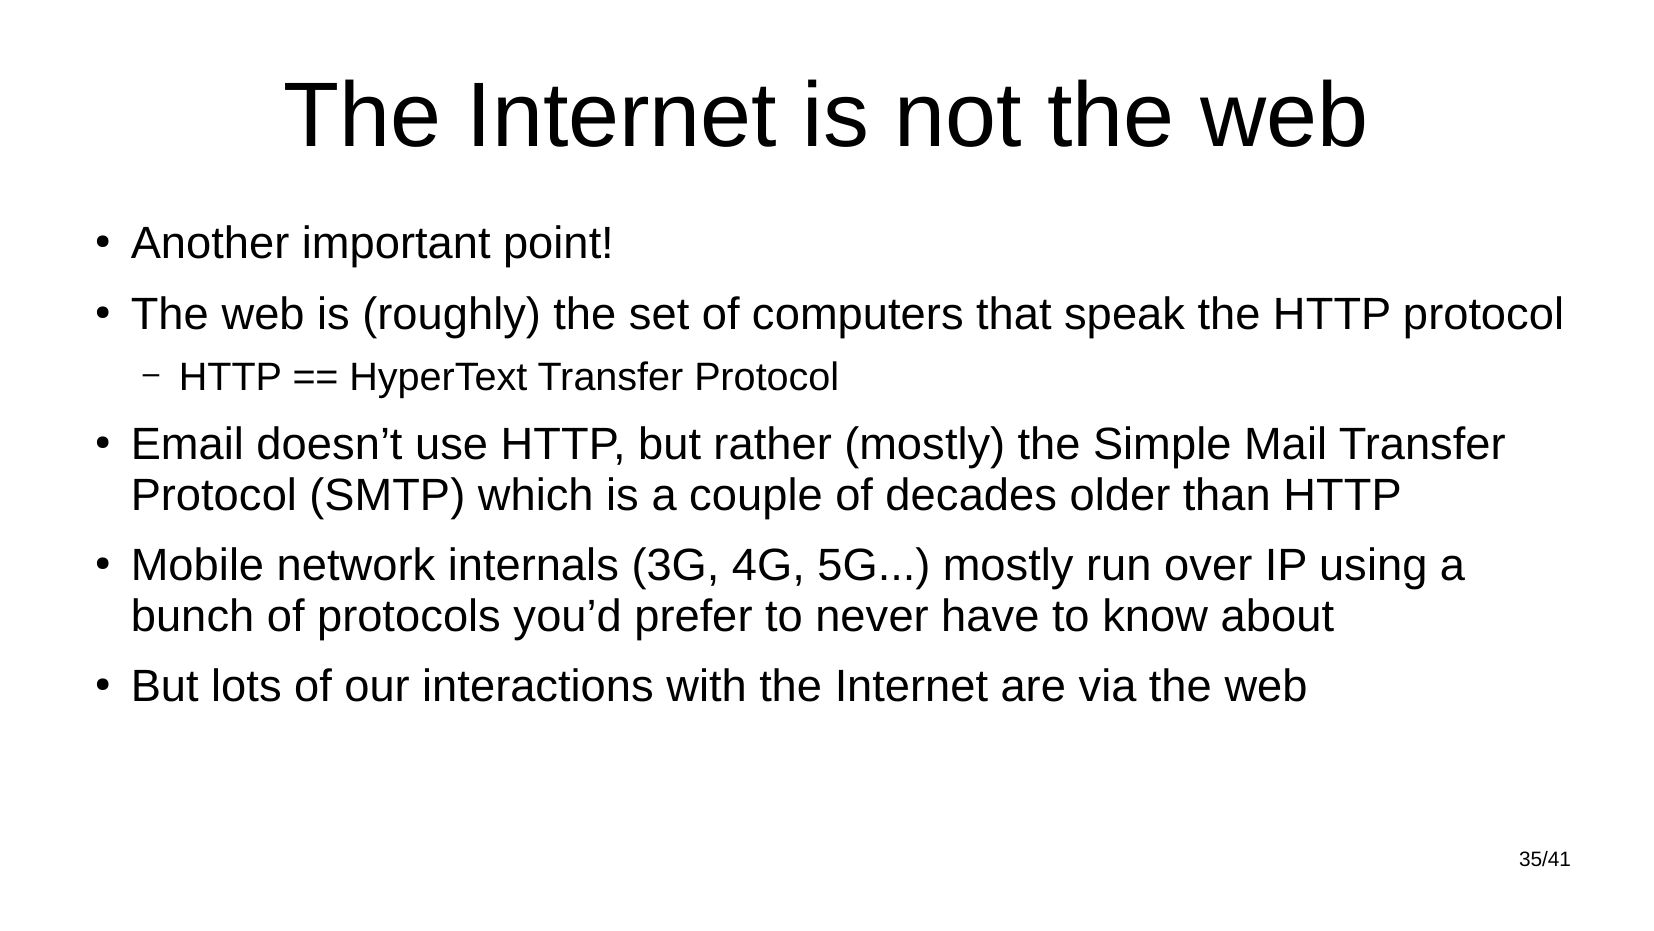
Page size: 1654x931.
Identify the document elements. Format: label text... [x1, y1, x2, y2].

title The Internet is not the web [82, 37, 1571, 193]
list Another important point! The web is (roughly) the set of computers that speak the HTTP protocol HTTP == HyperText Transfer Protocol Email doesn’t use HTTP, but rather (mostly) the Simple Mail Transfer Protocol (SMTP) which is a couple of decades older than HTTP Mobile network internals (3G, 4G, 5G...) mostly run over IP using a bunch of protocols you’d prefer to never have to know about But lots of our interactions with the Internet are via the web [82, 217, 1571, 758]
